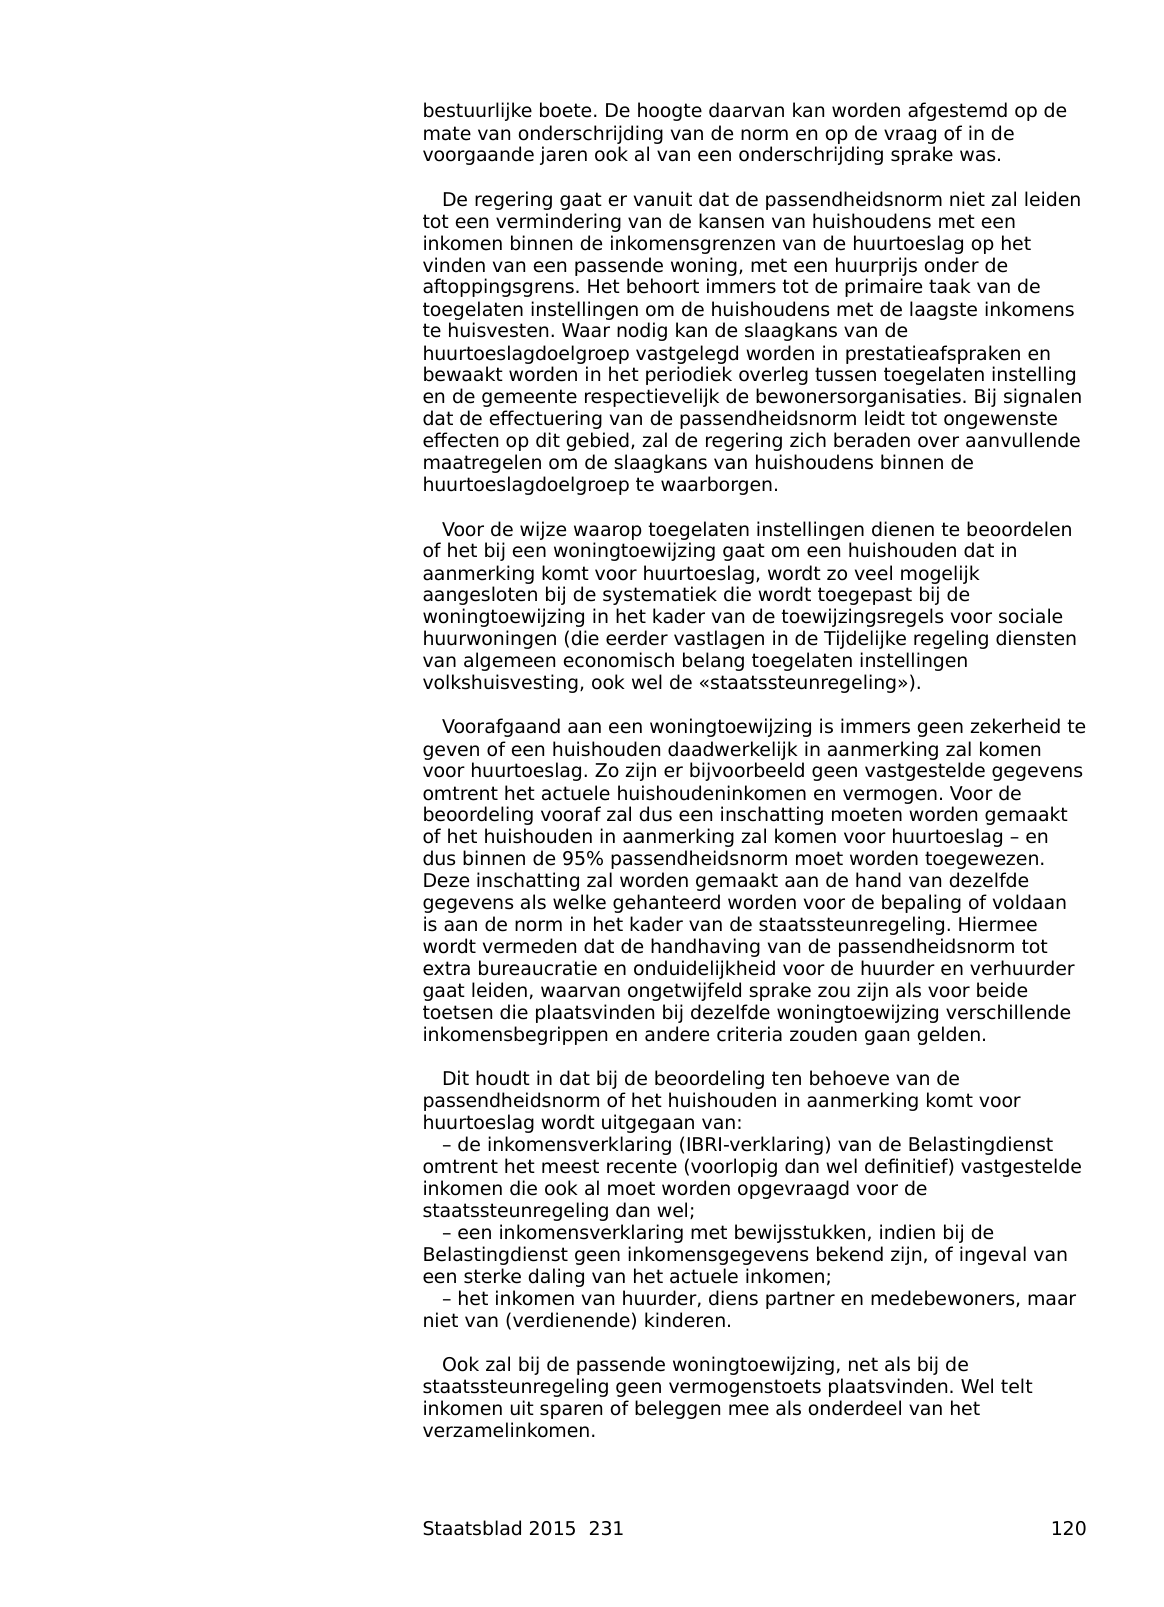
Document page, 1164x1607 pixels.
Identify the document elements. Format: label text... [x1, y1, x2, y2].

text Ook zal bij de passende woningtoewijzing, net als bij de staatssteunregeling geen vermogenstoets plaatsvinden. Wel telt inkomen uit sparen of beleggen mee als onderdeel van het verzamelinkomen. [422, 1354, 1087, 1442]
text Dit houdt in dat bij de beoordeling ten behoeve van de passendheidsnorm of het huishouden in aanmerking komt voor huurtoeslag wordt uitgegaan van: [422, 1068, 1087, 1134]
text – de inkomensverklaring (IBRI-verklaring) van de Belastingdienst omtrent het meest recente (voorlopig dan wel definitief) vastgestelde inkomen die ook al moet worden opgevraagd voor de staatssteunregeling dan wel; [422, 1134, 1087, 1222]
text bestuurlijke boete. De hoogte daarvan kan worden afgestemd op de mate van onderschrijding van de norm en op de vraag of in de voorgaande jaren ook al van een onderschrijding sprake was. [422, 100, 1087, 166]
text – een inkomensverklaring met bewijsstukken, indien bij de Belastingdienst geen inkomensgegevens bekend zijn, of ingeval van een sterke daling van het actuele inkomen; [422, 1222, 1087, 1288]
text Voorafgaand aan een woningtoewijzing is immers geen zekerheid te geven of een huishouden daadwerkelijk in aanmerking zal komen voor huurtoeslag. Zo zijn er bijvoorbeeld geen vastgestelde gegevens omtrent het actuele huishoudeninkomen en vermogen. Voor de beoordeling vooraf zal dus een inschatting moeten worden gemaakt of het huishouden in aanmerking zal komen voor huurtoeslag – en dus binnen de 95% passendheidsnorm moet worden toegewezen. Deze inschatting zal worden gemaakt aan de hand van dezelfde gegevens als welke gehanteerd worden voor de bepaling of voldaan is aan de norm in het kader van de staatssteunregeling. Hiermee wordt vermeden dat de handhaving van de passendheidsnorm tot extra bureaucratie en onduidelijkheid voor de huurder en verhuurder gaat leiden, waarvan ongetwijfeld sprake zou zijn als voor beide toetsen die plaatsvinden bij dezelfde woningtoewijzing verschillende inkomensbegrippen en andere criteria zouden gaan gelden. [422, 716, 1087, 1046]
text Voor de wijze waarop toegelaten instellingen dienen te beoordelen of het bij een woningtoewijzing gaat om een huishouden dat in aanmerking komt voor huurtoeslag, wordt zo veel mogelijk aangesloten bij de systematiek die wordt toegepast bij de woningtoewijzing in het kader van de toewijzingsregels voor sociale huurwoningen (die eerder vastlagen in de Tijdelijke regeling diensten van algemeen economisch belang toegelaten instellingen volkshuisvesting, ook wel de «staatssteunregeling»). [422, 518, 1087, 694]
text De regering gaat er vanuit dat de passendheidsnorm niet zal leiden tot een vermindering van de kansen van huishoudens met een inkomen binnen de inkomensgrenzen van de huurtoeslag op het vinden van een passende woning, met een huurprijs onder de aftoppingsgrens. Het behoort immers tot de primaire taak van de toegelaten instellingen om de huishoudens met de laagste inkomens te huisvesten. Waar nodig kan de slaagkans van de huurtoeslagdoelgroep vastgelegd worden in prestatieafspraken en bewaakt worden in het periodiek overleg tussen toegelaten instelling en de gemeente respectievelijk de bewonersorganisaties. Bij signalen dat de effectuering van de passendheidsnorm leidt tot ongewenste effecten op dit gebied, zal de regering zich beraden over aanvullende maatregelen om de slaagkans van huishoudens binnen de huurtoeslagdoelgroep te waarborgen. [422, 188, 1087, 496]
text – het inkomen van huurder, diens partner en medebewoners, maar niet van (verdienende) kinderen. [422, 1288, 1087, 1332]
